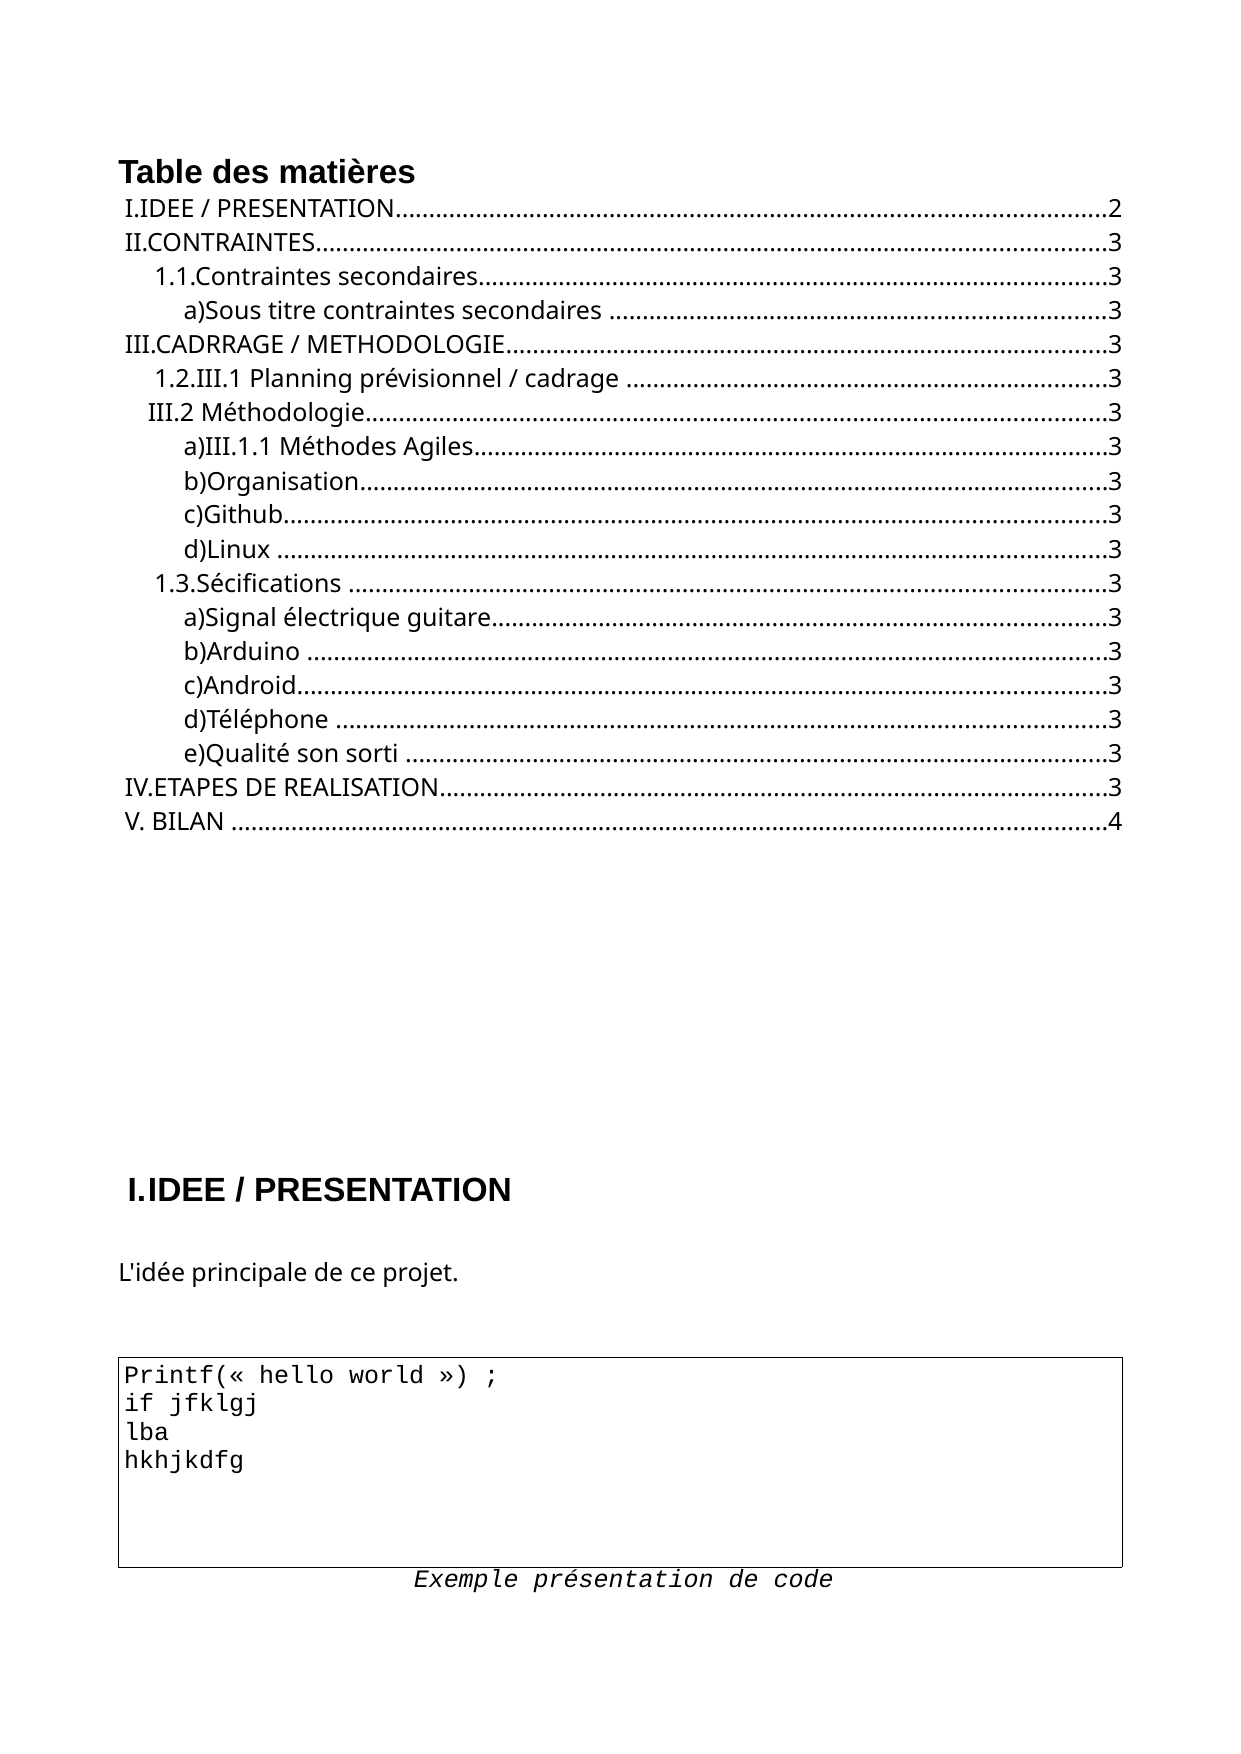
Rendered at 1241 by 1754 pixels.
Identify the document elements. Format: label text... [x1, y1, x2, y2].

text b)Organisation 3 [177, 463, 1122, 497]
text L'idée principale de ce projet. [118, 1254, 1122, 1289]
text IV.ETAPES DE REALISATION 3 [118, 770, 1122, 804]
text III.2 Méthodologie 3 [148, 395, 1122, 429]
text 1.1.Contraintes secondaires 3 [148, 259, 1122, 293]
text a)III.1.1 Méthodes Agiles 3 [177, 429, 1122, 463]
text II.CONTRAINTES 3 [118, 225, 1122, 259]
text V. BILAN 4 [118, 804, 1122, 838]
text a)Sous titre contraintes secondaires 3 [177, 293, 1122, 327]
text 1.2.III.1 Planning prévisionnel / cadrage 3 [148, 361, 1122, 395]
text a)Signal électrique guitare 3 [177, 599, 1122, 633]
text d)Téléphone 3 [177, 702, 1122, 736]
text 1.3.Sécifications 3 [148, 565, 1122, 599]
text c)Github 3 [177, 497, 1122, 531]
text Exemple présentation de code [118, 1568, 1122, 1595]
text I.IDEE / PRESENTATION 2 [118, 191, 1122, 225]
text c)Android 3 [177, 667, 1122, 702]
text d)Linux 3 [177, 531, 1122, 565]
text e)Qualité son sorti 3 [177, 736, 1122, 770]
text III.CADRRAGE / METHODOLOGIE 3 [118, 327, 1122, 361]
subtitle IDEE / PRESENTATION [118, 1169, 1122, 1208]
text b)Arduino 3 [177, 633, 1122, 667]
table_header Printf(« hello world ») ; if jfklgj lba hkhjkdfg [119, 1358, 1122, 1567]
subtitle Table des matières [118, 152, 1122, 191]
